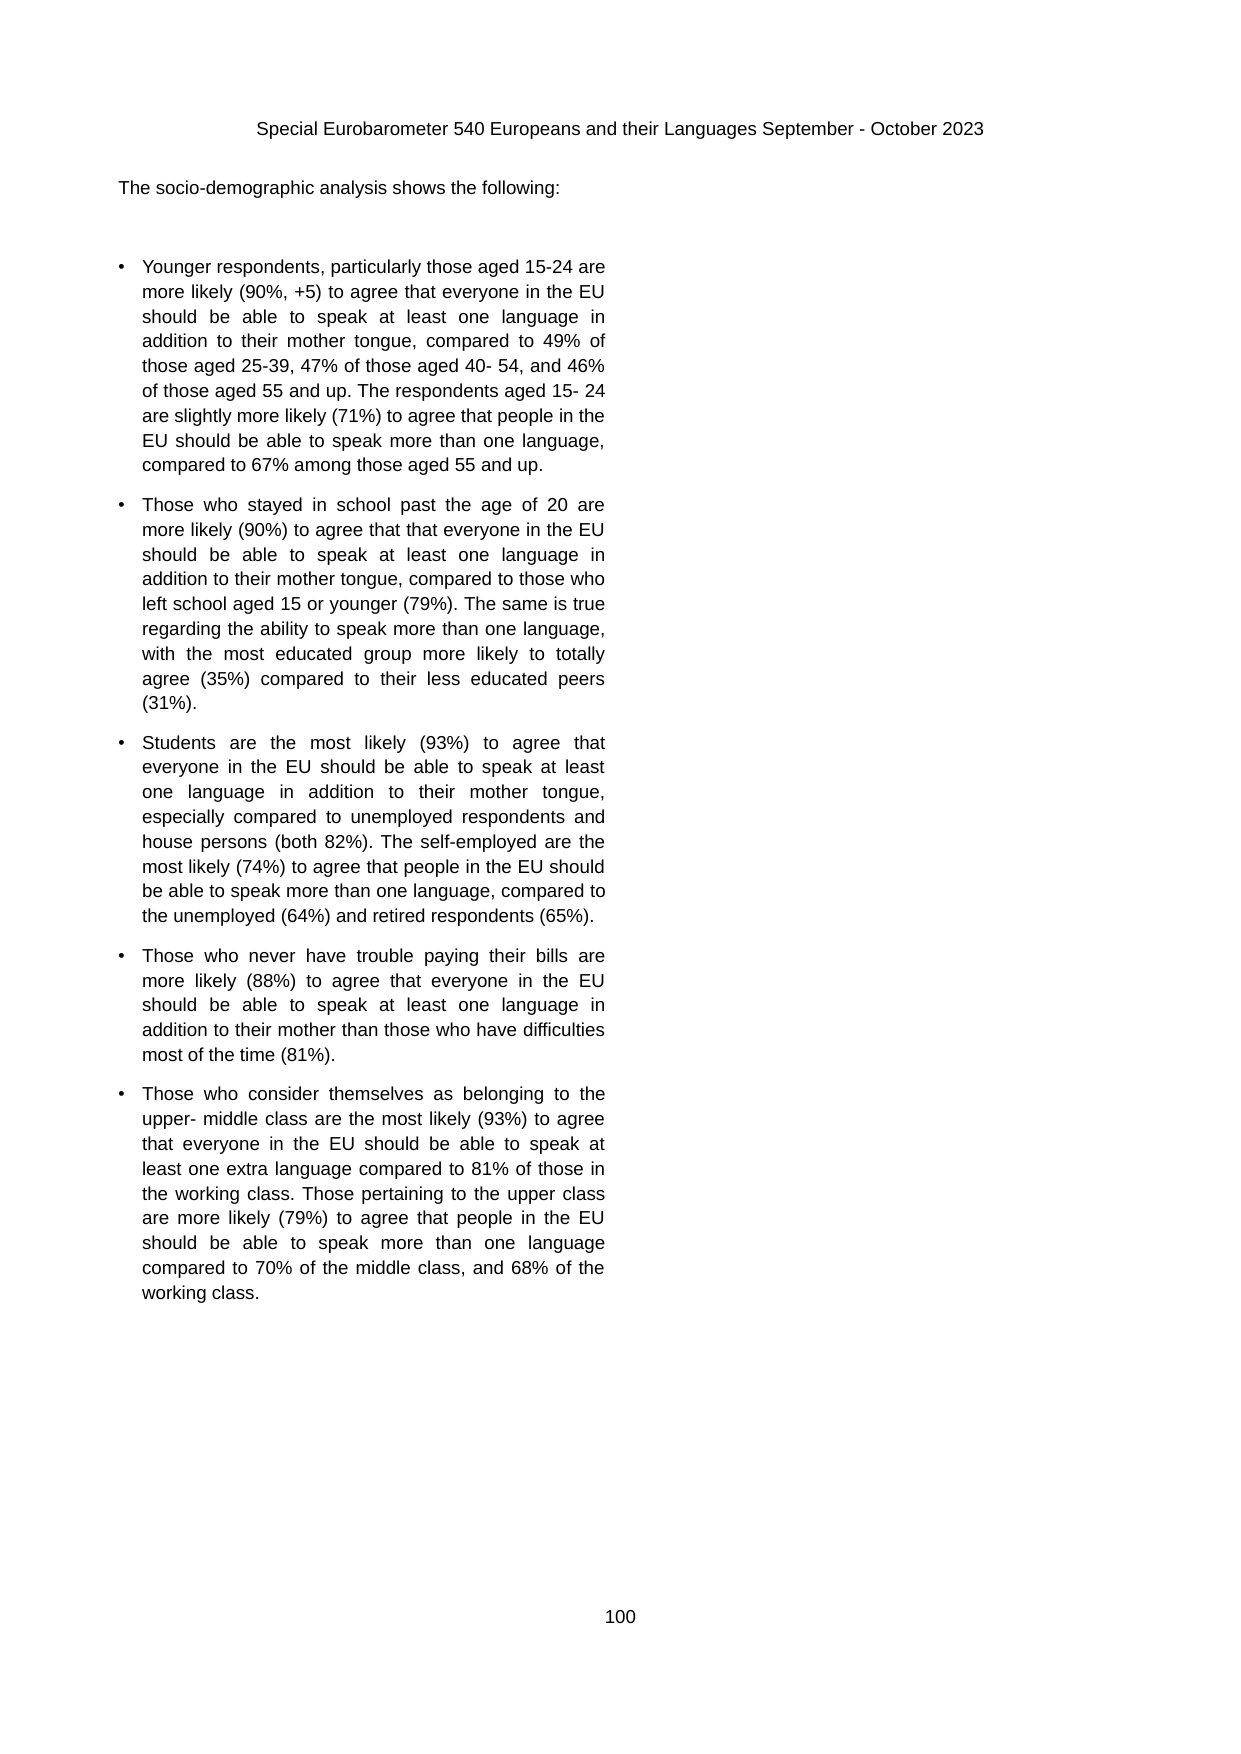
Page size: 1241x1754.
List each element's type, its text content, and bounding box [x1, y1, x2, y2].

list Students are the most likely (93%) to agree that everyone in the EU should be able to speak at least one language in addition to their mother tongue, especially compared to unemployed respondents and house persons (both 82%). The self-employed are the most likely (74%) to agree that people in the EU should be able to speak more than one language, compared to the unemployed (64%) and retired respondents (65%). [118, 731, 605, 927]
list Those who consider themselves as belonging to the upper- middle class are the most likely (93%) to agree that everyone in the EU should be able to speak at least one extra language compared to 81% of those in the working class. Those pertaining to the upper class are more likely (79%) to agree that people in the EU should be able to speak more than one language compared to 70% of the middle class, and 68% of the working class. [118, 1083, 605, 1303]
text The socio-demographic analysis shows the following: [118, 177, 605, 199]
list Those who never have trouble paying their bills are more likely (88%) to agree that everyone in the EU should be able to speak at least one language in addition to their mother than those who have difficulties most of the time (81%). [118, 944, 605, 1065]
list Younger respondents, particularly those aged 15-24 are more likely (90%, +5) to agree that everyone in the EU should be able to speak at least one language in addition to their mother tongue, compared to 49% of those aged 25-39, 47% of those aged 40- 54, and 46% of those aged 55 and up. The respondents aged 15- 24 are slightly more likely (71%) to agree that people in the EU should be able to speak more than one language, compared to 67% among those aged 55 and up. [118, 256, 605, 476]
list Those who stayed in school past the age of 20 are more likely (90%) to agree that that everyone in the EU should be able to speak at least one language in addition to their mother tongue, compared to those who left school aged 15 or younger (79%). The same is true regarding the ability to speak more than one language, with the most educated group more likely to totally agree (35%) compared to their less educated peers (31%). [118, 494, 605, 714]
